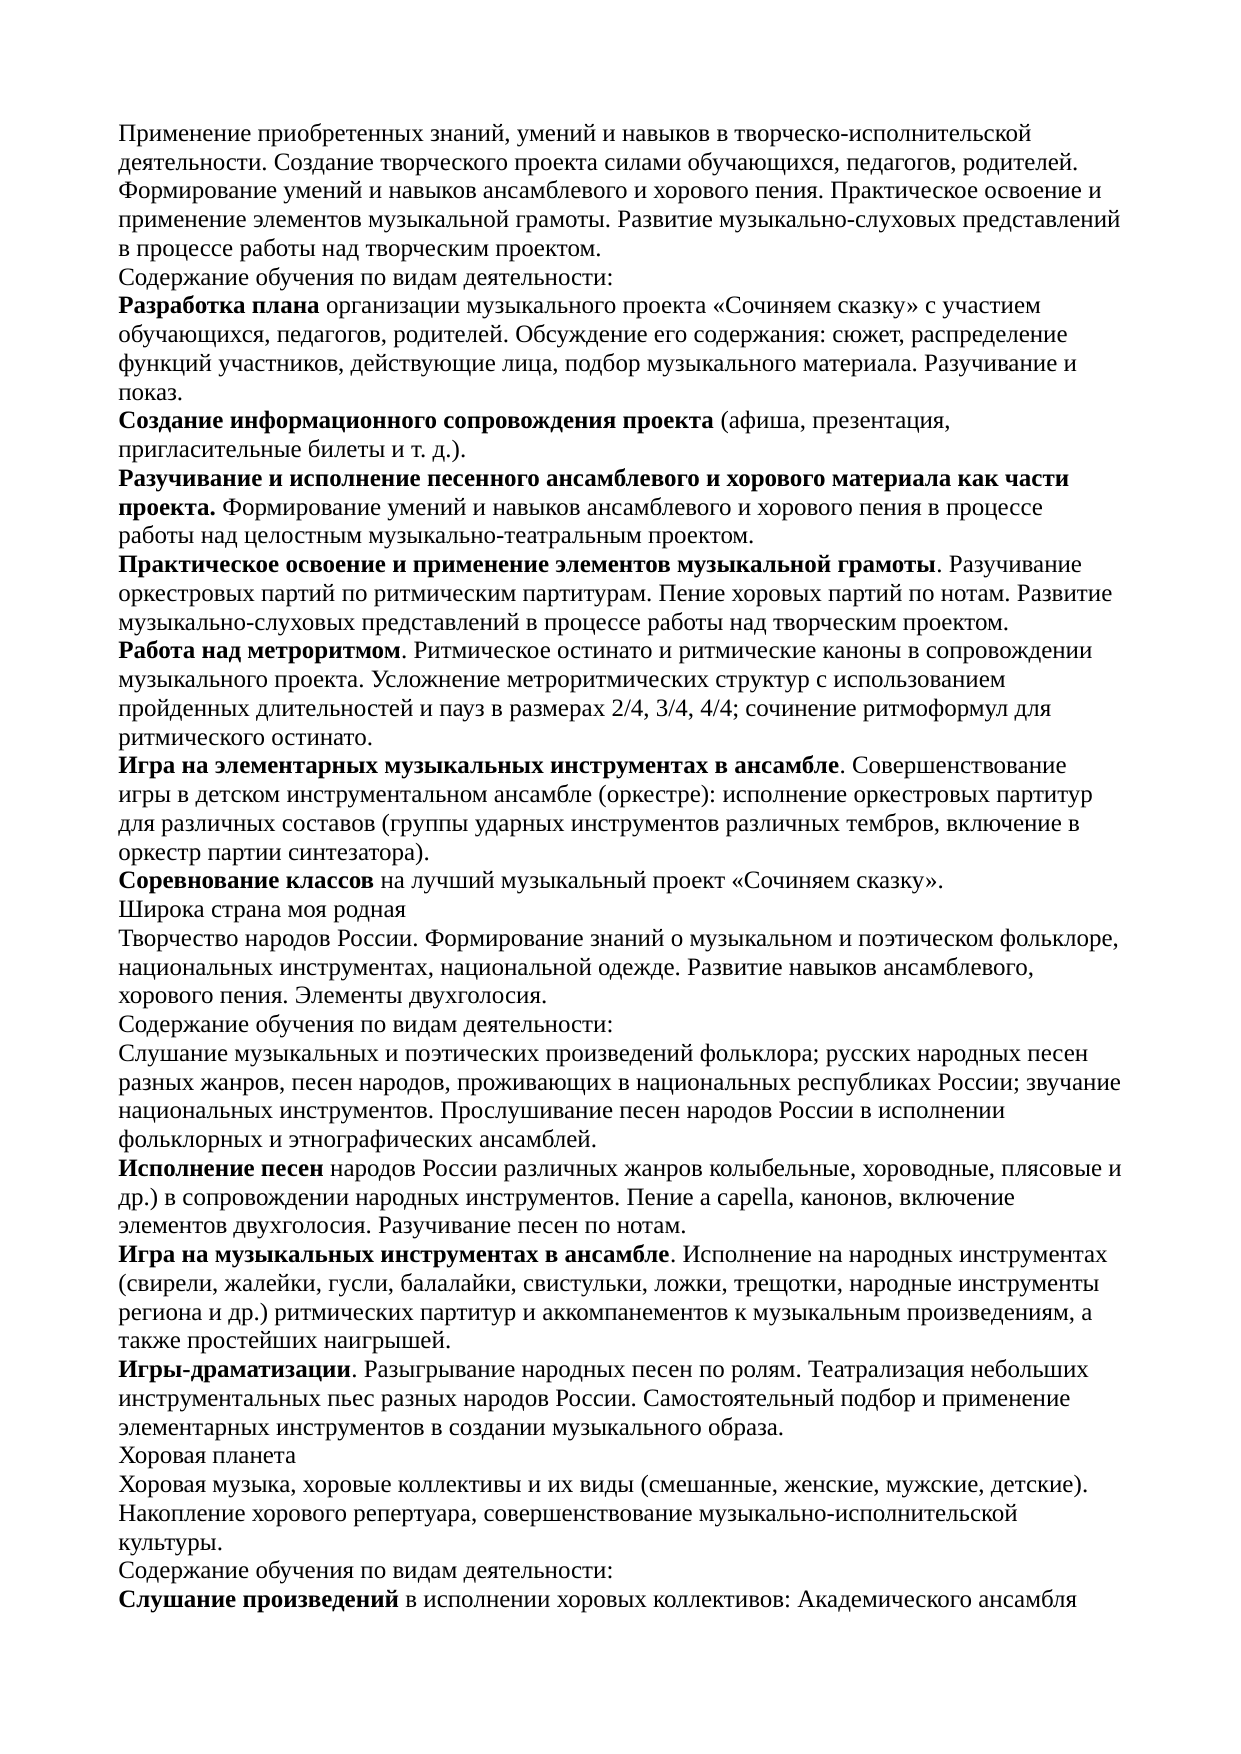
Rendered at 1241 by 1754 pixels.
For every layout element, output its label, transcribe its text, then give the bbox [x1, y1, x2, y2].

text Хоровая музыка, хоровые коллективы и их виды (смешанные, женские, мужские, детские). Накопление хорового репертуара, совершенствование музыкально-исполнительской культуры. [118, 1469, 1122, 1556]
text Содержание обучения по видам деятельности: [118, 1009, 1122, 1038]
text Слушание музыкальных и поэтических произведений фольклора; русских народных песен разных жанров, песен народов, проживающих в национальных республиках России; звучание национальных инструментов. Прослушивание песен народов России в исполнении фольклорных и этнографических ансамблей. [118, 1038, 1122, 1153]
text Разработка плана организации музыкального проекта «Сочиняем сказку» с участием обучающихся, педагогов, родителей. Обсуждение его содержания: сюжет, распределение функций участников, действующие лица, подбор музыкального материала. Разучивание и показ. [118, 291, 1122, 406]
text Работа над метроритмом. Ритмическое остинато и ритмические каноны в сопровождении музыкального проекта. Усложнение метроритмических структур с использованием пройденных длительностей и пауз в размерах 2/4, 3/4, 4/4; сочинение ритмоформул для ритмического остинато. [118, 636, 1122, 751]
text Применение приобретенных знаний, умений и навыков в творческо-исполнительской деятельности. Создание творческого проекта силами обучающихся, педагогов, родителей. Формирование умений и навыков ансамблевого и хорового пения. Практическое освоение и применение элементов музыкальной грамоты. Развитие музыкально-слуховых представлений в процессе работы над творческим проектом. [118, 118, 1122, 262]
text Игра на музыкальных инструментах в ансамбле. Исполнение на народных инструментах (свирели, жалейки, гусли, балалайки, свистульки, ложки, трещотки, народные инструменты региона и др.) ритмических партитур и аккомпанементов к музыкальным произведениям, а также простейших наигрышей. [118, 1239, 1122, 1354]
text Создание информационного сопровождения проекта (афиша, презентация, пригласительные билеты и т. д.). [118, 406, 1122, 463]
text Содержание обучения по видам деятельности: [118, 262, 1122, 291]
text Творчество народов России. Формирование знаний о музыкальном и поэтическом фольклоре, национальных инструментах, национальной одежде. Развитие навыков ансамблевого, хорового пения. Элементы двухголосия. [118, 923, 1122, 1009]
text Соревнование классов на лучший музыкальный проект «Сочиняем сказку». [118, 866, 1122, 894]
text Слушание произведений в исполнении хоровых коллективов: Академического ансамбля [118, 1584, 1122, 1613]
text Практическое освоение и применение элементов музыкальной грамоты. Разучивание оркестровых партий по ритмическим партитурам. Пение хоровых партий по нотам. Развитие музыкально-слуховых представлений в процессе работы над творческим проектом. [118, 549, 1122, 636]
text Хоровая планета [118, 1441, 1122, 1469]
text Игра на элементарных музыкальных инструментах в ансамбле. Совершенствование игры в детском инструментальном ансамбле (оркестре): исполнение оркестровых партитур для различных составов (группы ударных инструментов различных тембров, включение в оркестр партии синтезатора). [118, 751, 1122, 866]
text Разучивание и исполнение песенного ансамблевого и хорового материала как части проекта. Формирование умений и навыков ансамблевого и хорового пения в процессе работы над целостным музыкально-театральным проектом. [118, 463, 1122, 549]
text Широка страна моя родная [118, 894, 1122, 923]
text Исполнение песен народов России различных жанров колыбельные, хороводные, плясовые и др.) в сопровождении народных инструментов. Пение a capella, канонов, включение элементов двухголосия. Разучивание песен по нотам. [118, 1153, 1122, 1239]
text Игры-драматизации. Разыгрывание народных песен по ролям. Театрализация небольших инструментальных пьес разных народов России. Самостоятельный подбор и применение элементарных инструментов в создании музыкального образа. [118, 1354, 1122, 1441]
text Содержание обучения по видам деятельности: [118, 1556, 1122, 1584]
